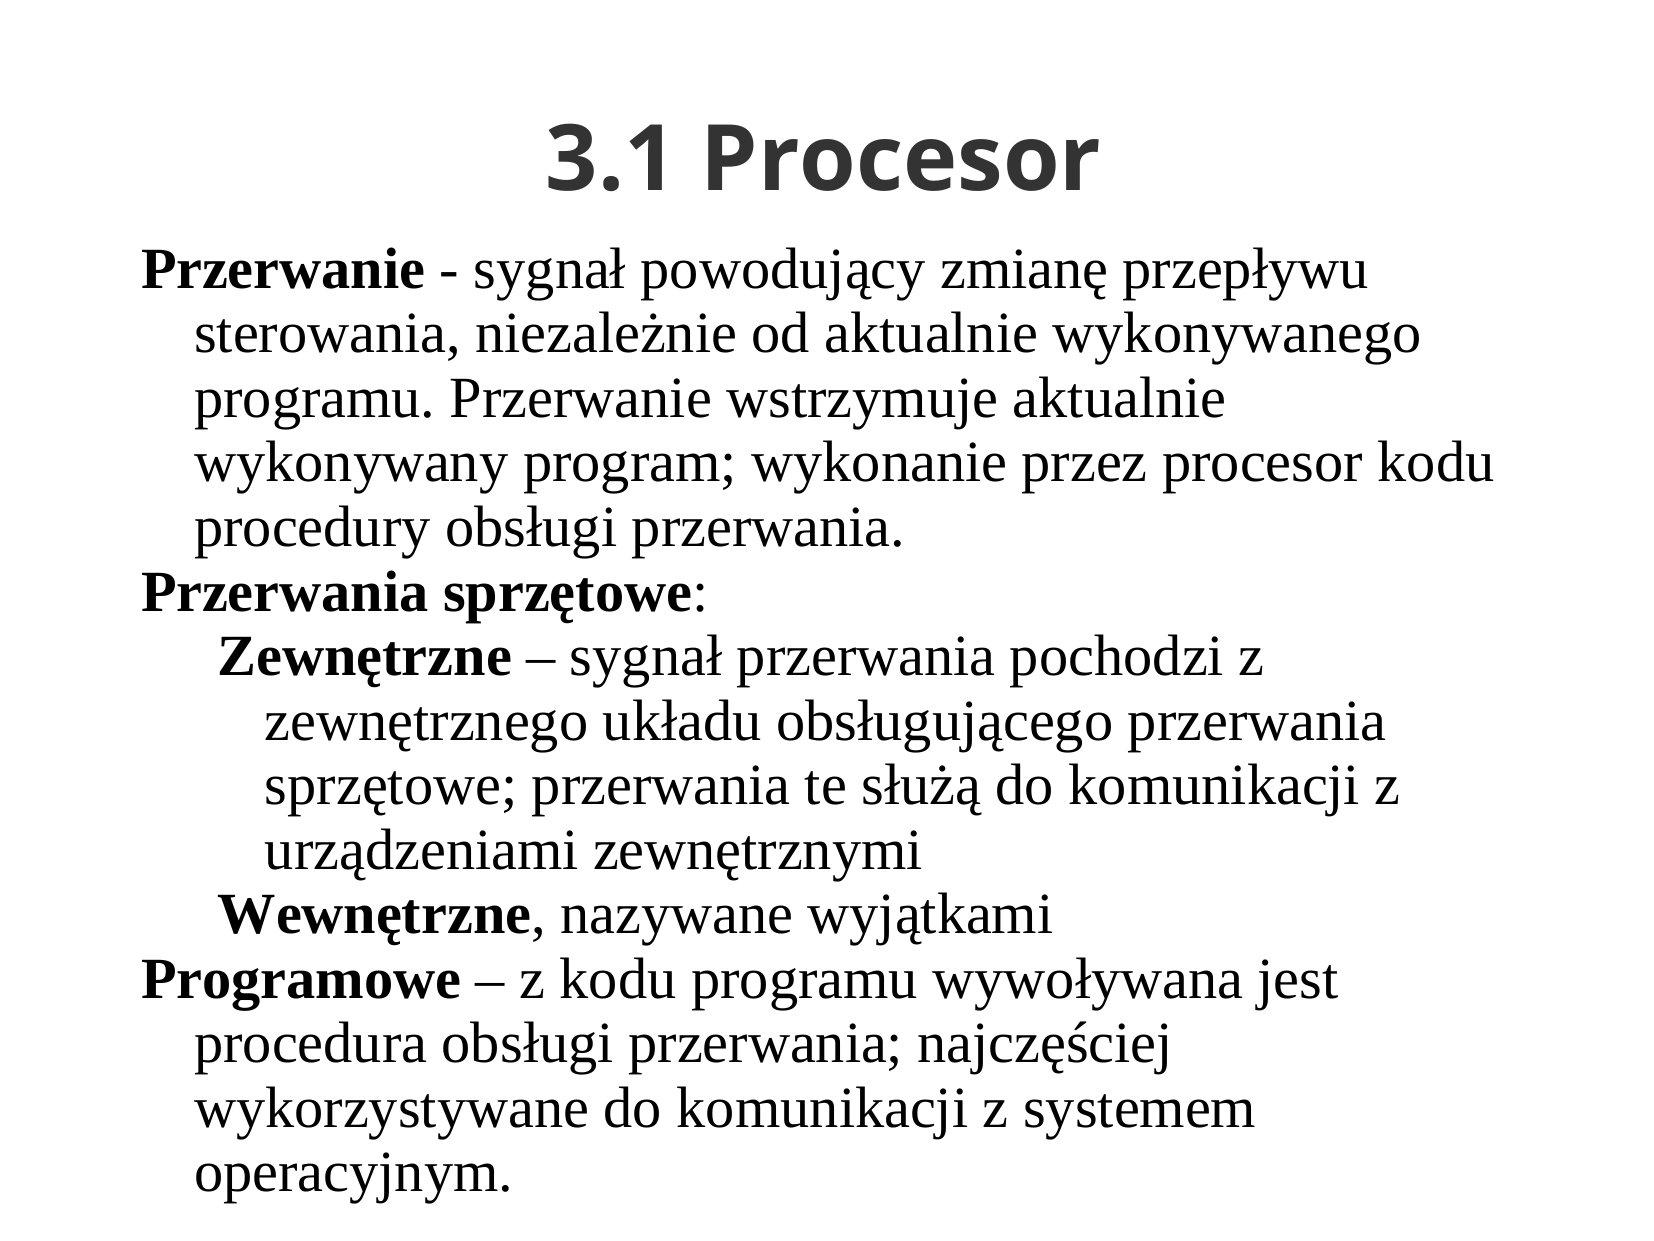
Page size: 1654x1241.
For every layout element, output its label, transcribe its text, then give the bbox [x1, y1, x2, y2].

list Przerwanie - sygnał powodujący zmianę przepływu sterowania, niezależnie od aktualnie wykonywanego programu. Przerwanie wstrzymuje aktualnie wykonywany program; wykonanie przez procesor kodu procedury obsługi przerwania. Przerwania sprzętowe: Zewnętrzne – sygnał przerwania pochodzi z zewnętrznego układu obsługującego przerwania sprzętowe; przerwania te służą do komunikacji z urządzeniami zewnętrznymi Wewnętrzne, nazywane wyjątkami Programowe – z kodu programu wywoływana jest procedura obsługi przerwania; najczęściej wykorzystywane do komunikacji z systemem operacyjnym. [123, 236, 1536, 1224]
title 3.1 Procesor [118, 59, 1531, 252]
